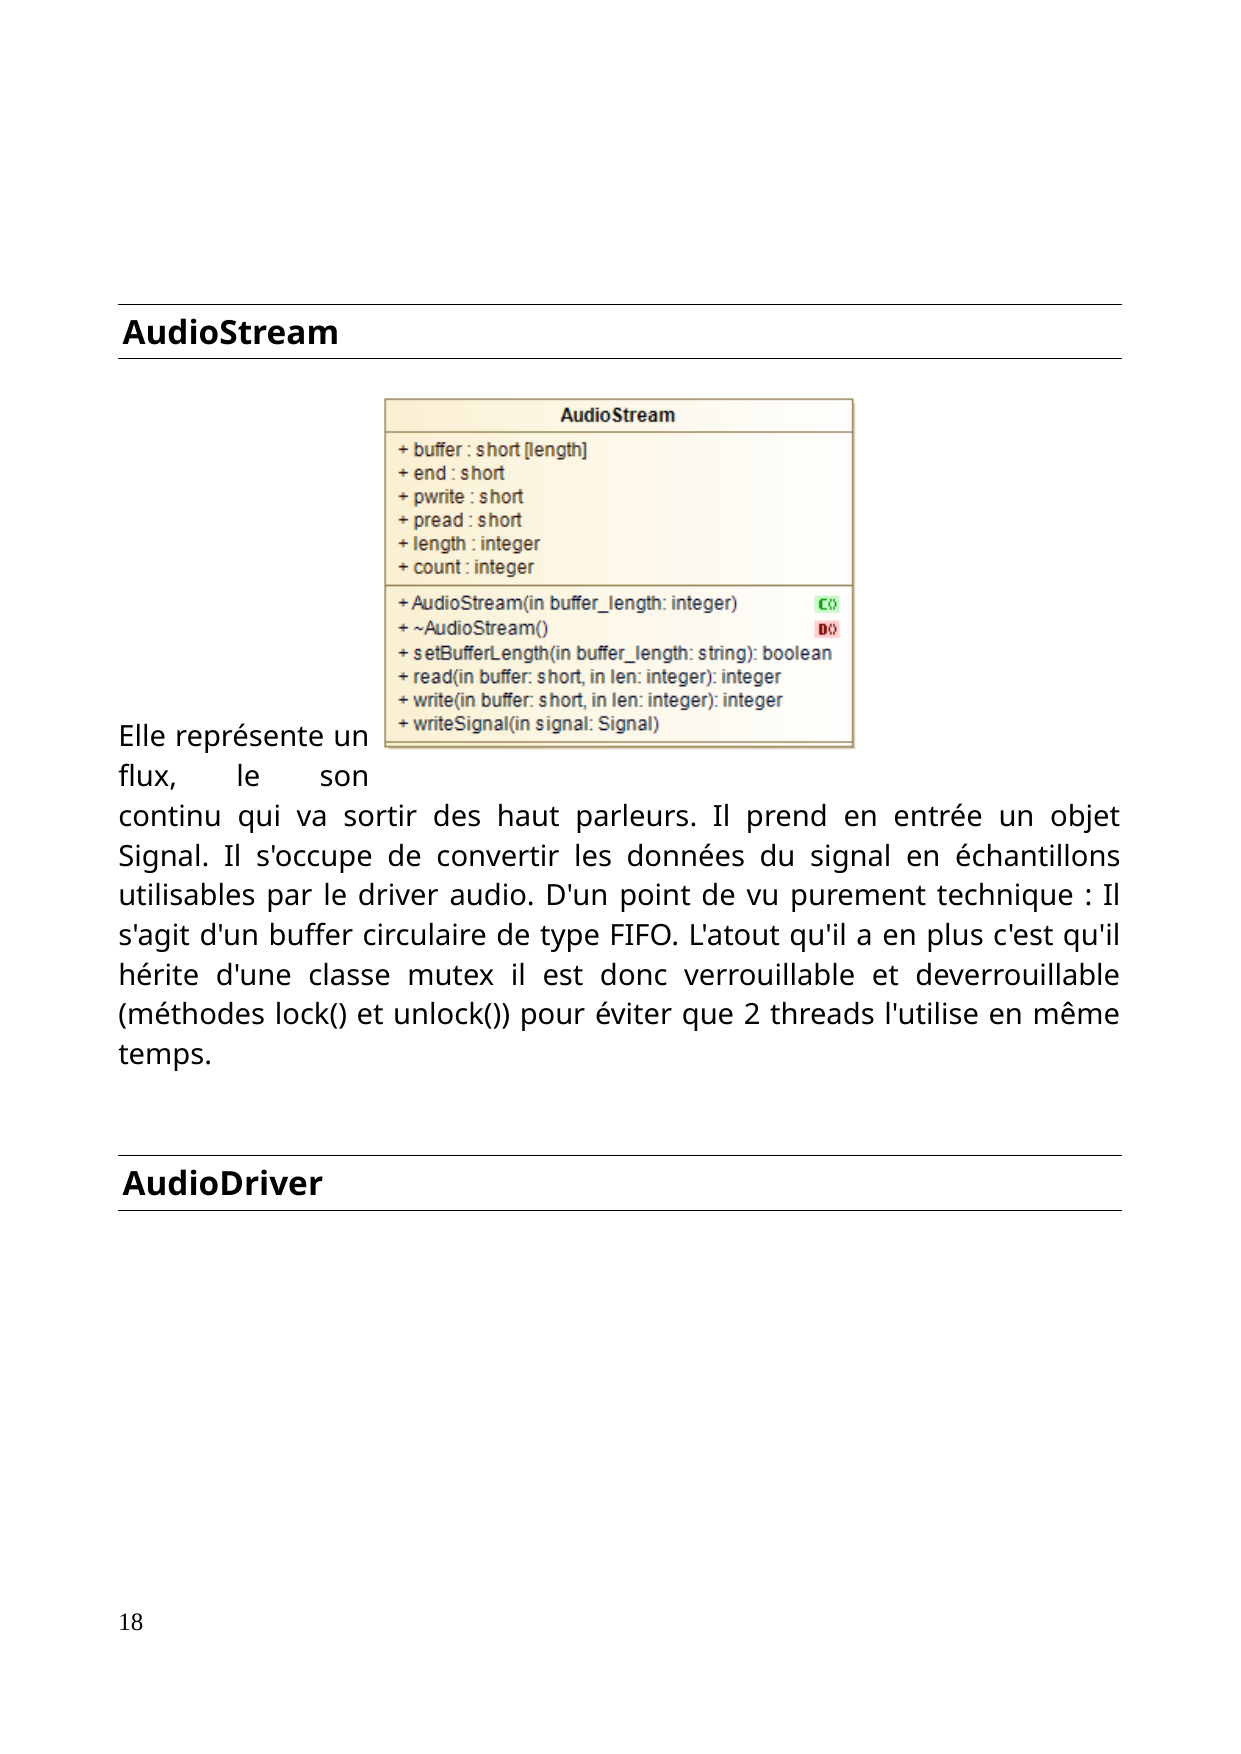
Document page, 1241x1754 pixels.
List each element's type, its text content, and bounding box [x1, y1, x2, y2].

text AudioStream [118, 305, 1122, 358]
picture [369, 383, 871, 765]
text AudioDriver [118, 1156, 1122, 1210]
text Elle représente un flux, le son continu qui va sortir des haut parleurs. Il prend en entrée un objet Signal. Il s'occupe de convertir les données du signal en échantillons utilisables par le driver audio. D'un point de vu purement technique : Il s'agit d'un buffer circulaire de type FIFO. L'atout qu'il a en plus c'est qu'il hérite d'une classe mutex il est donc verrouillable et deverrouillable (méthodes lock() et unlock()) pour éviter que 2 threads l'utilise en même temps. [118, 716, 1122, 1073]
